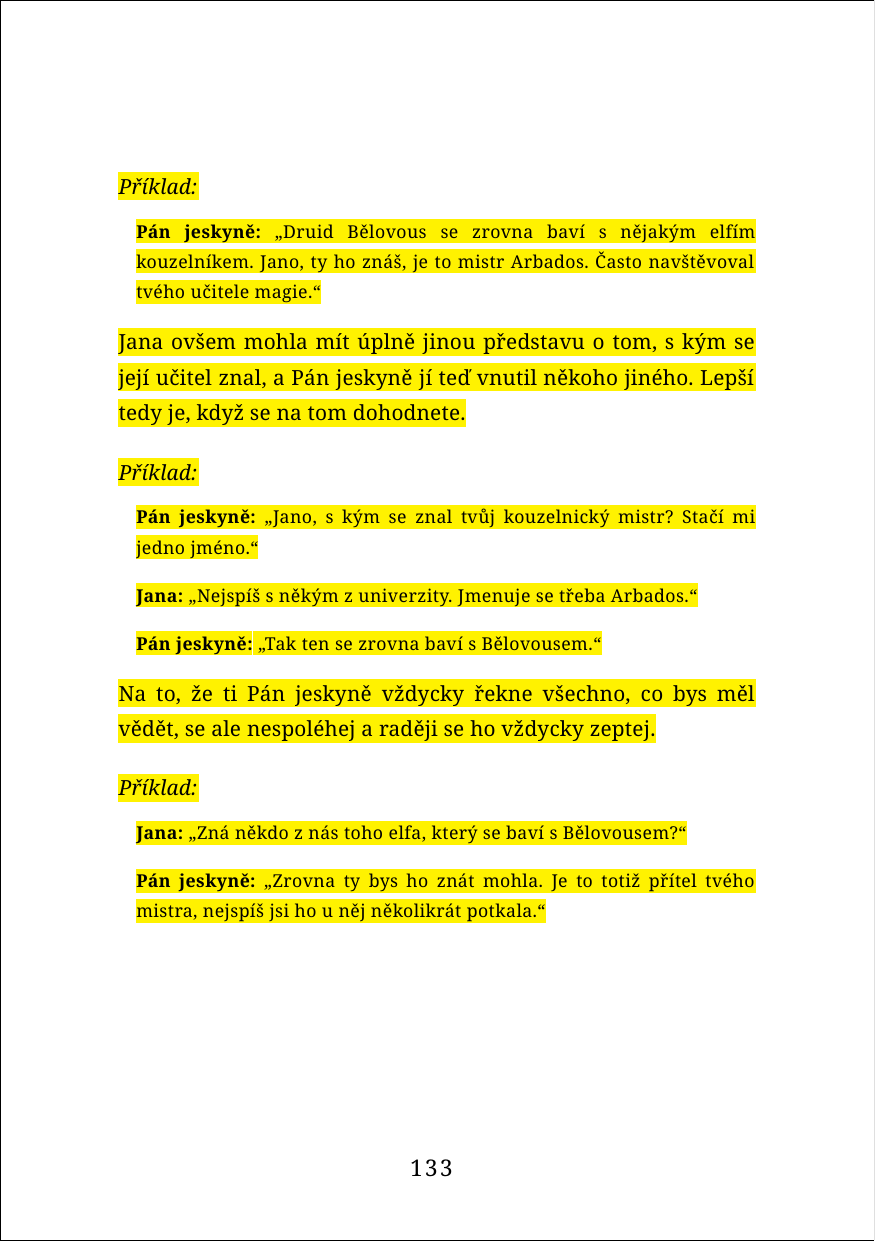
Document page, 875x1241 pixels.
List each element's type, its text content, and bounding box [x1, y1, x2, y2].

text Jana: „Nejspíš s někým z univerzity. Jmenuje se třeba Arbados.“ [136, 583, 756, 607]
text Na to, že ti Pán jeskyně vždycky řekne všechno, co bys měl vědět, se ale nespoléhej a raději se ho vždycky zeptej. [118, 679, 756, 743]
text Příklad: [118, 773, 756, 802]
text Pán jeskyně: „Jano, s kým se znal tvůj kouzelnický mistr? Stačí mi jedno jméno.“ [136, 505, 756, 559]
text Pán jeskyně: „Zrovna ty bys ho znát mohla. Je to totiž přítel tvého mistra, nejspíš jsi ho u něj několikrát potkala.“ [136, 869, 756, 923]
text Pán jeskyně: „Tak ten se zrovna baví s Bělovousem.“ [136, 631, 756, 655]
text Pán jeskyně: „Druid Bělovous se zrovna baví s nějakým elfím kouzelníkem. Jano, ty ho znáš, je to mistr Arbados. Často navštěvoval tvého učitele magie.“ [136, 219, 756, 304]
text Jana: „Zná někdo z nás toho elfa, který se baví s Bělovousem?“ [136, 821, 756, 845]
text Příklad: [118, 172, 756, 200]
text Jana ovšem mohla mít úplně jinou představu o tom, s kým se její učitel znal, a Pán jeskyně jí teď vnutil někoho jiného. Lepší tedy je, když se na tom dohodnete. [118, 327, 756, 427]
text Příklad: [118, 458, 756, 486]
